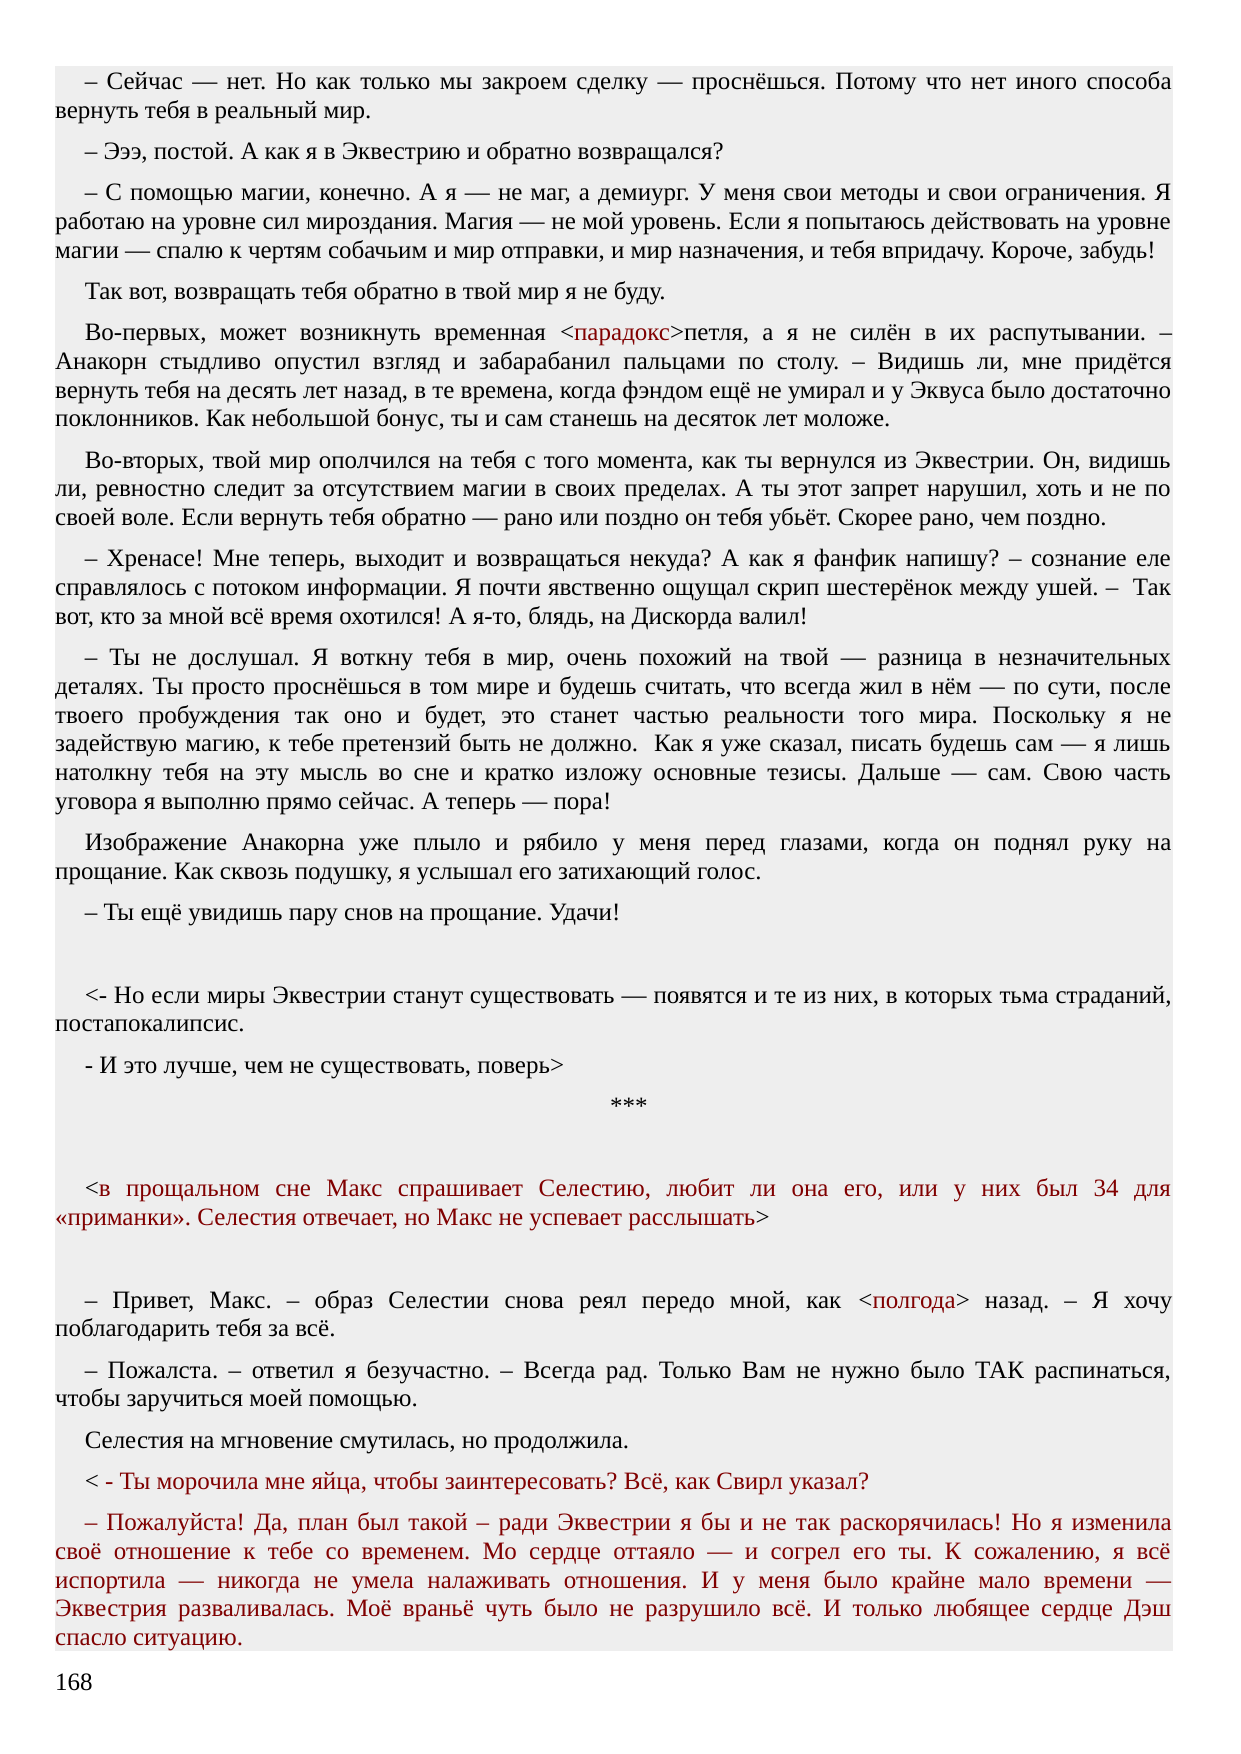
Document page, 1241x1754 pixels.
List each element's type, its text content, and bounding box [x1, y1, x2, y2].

text – Эээ, постой. А как я в Эквестрию и обратно возвращался? [55, 136, 1173, 165]
text <в прощальном сне Макс спрашивает Селестию, любит ли она его, или у них был 34 для «приманки». Селестия отвечает, но Макс не успевает расслышать> [55, 1173, 1173, 1231]
text – Привет, Макс. – образ Селестии снова реял передо мной, как <полгода> назад. – Я хочу поблагодарить тебя за всё. [55, 1285, 1173, 1342]
text - И это лучше, чем не существовать, поверь> [55, 1050, 1173, 1078]
text – Сейчас — нет. Но как только мы закроем сделку — проснёшься. Потому что нет иного способа вернуть тебя в реальный мир. [55, 66, 1173, 123]
text – С помощью магии, конечно. А я — не маг, а демиург. У меня свои методы и свои ограничения. Я работаю на уровне сил мироздания. Магия — не мой уровень. Если я попытаюсь действовать на уровне магии — спалю к чертям собачьим и мир отправки, и мир назначения, и тебя впридачу. Короче, забудь! [55, 177, 1173, 263]
text – Хренасе! Мне теперь, выходит и возвращаться некуда? А как я фанфик напишу? – сознание еле справлялось с потоком информации. Я почти явственно ощущал скрип шестерёнок между ушей. – Так вот, кто за мной всё время охотился! А я-то, блядь, на Дискорда валил! [55, 543, 1173, 630]
text Во-первых, может возникнуть временная <парадокс>петля, а я не силён в их распутывании. – Анакорн стыдливо опустил взгляд и забарабанил пальцами по столу. – Видишь ли, мне придётся вернуть тебя на десять лет назад, в те времена, когда фэндом ещё не умирал и у Эквуса было достаточно поклонников. Как небольшой бонус, ты и сам станешь на десяток лет моложе. [55, 317, 1173, 432]
text Селестия на мгновение смутилась, но продолжила. [55, 1425, 1173, 1453]
text – Пожалста. – ответил я безучастно. – Всегда рад. Только Вам не нужно было ТАК распинаться, чтобы заручиться моей помощью. [55, 1355, 1173, 1412]
text – Пожалуйста! Да, план был такой – ради Эквестрии я бы и не так раскорячилась! Но я изменила своё отношение к тебе со временем. Мо сердце оттаяло — и согрел его ты. К сожалению, я всё испортила — никогда не умела налаживать отношения. И у меня было крайне мало времени — Эквестрия разваливалась. Моё враньё чуть было не разрушило всё. И только любящее сердце Дэш спасло ситуацию. [55, 1507, 1173, 1651]
text <- Но если миры Эквестрии станут существовать — появятся и те из них, в которых тьма страданий, постапокалипсис. [55, 980, 1173, 1037]
text Изображение Анакорна уже плыло и рябило у меня перед глазами, когда он поднял руку на прощание. Как сквозь подушку, я услышал его затихающий голос. [55, 827, 1173, 885]
text Во-вторых, твой мир ополчился на тебя с того момента, как ты вернулся из Эквестрии. Он, видишь ли, ревностно следит за отсутствием магии в своих пределах. А ты этот запрет нарушил, хоть и не по своей воле. Если вернуть тебя обратно — рано или поздно он тебя убьёт. Скорее рано, чем поздно. [55, 445, 1173, 531]
text – Ты не дослушал. Я воткну тебя в мир, очень похожий на твой — разница в незначительных деталях. Ты просто проснёшься в том мире и будешь считать, что всегда жил в нём — по сути, после твоего пробуждения так оно и будет, это станет частью реальности того мира. Поскольку я не задействую магию, к тебе претензий быть не должно. Как я уже сказал, писать будешь сам — я лишь натолкну тебя на эту мысль во сне и кратко изложу основные тезисы. Дальше — сам. Свою часть уговора я выполню прямо сейчас. А теперь — пора! [55, 642, 1173, 815]
text Так вот, возвращать тебя обратно в твой мир я не буду. [55, 276, 1173, 305]
text < - Ты морочила мне яйца, чтобы заинтересовать? Всё, как Свирл указал? [55, 1466, 1173, 1495]
text *** [55, 1091, 1173, 1120]
text – Ты ещё увидишь пару снов на прощание. Удачи! [55, 897, 1173, 926]
